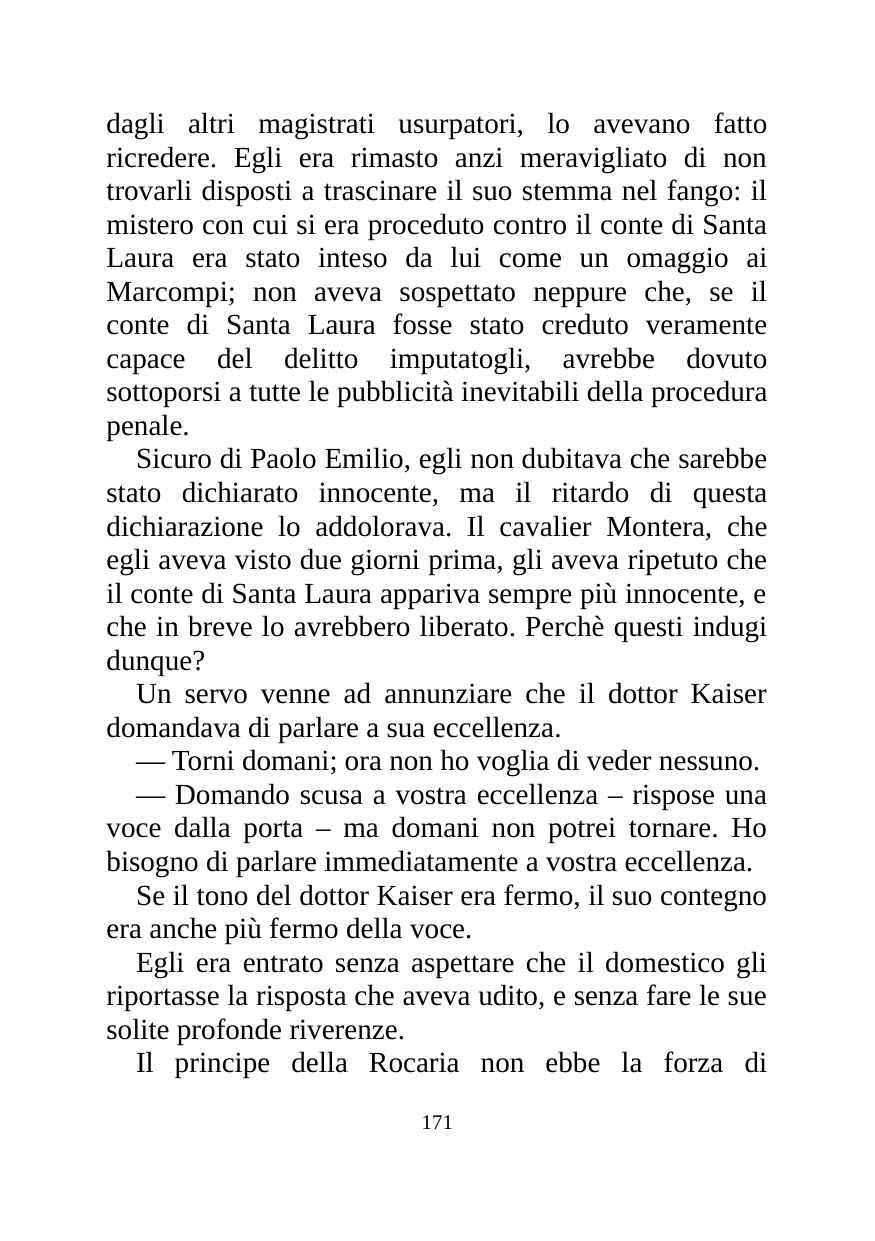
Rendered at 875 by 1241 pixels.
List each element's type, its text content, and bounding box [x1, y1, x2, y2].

text Egli era entrato senza aspettare che il domestico gli riportasse la risposta che aveva udito, e senza fare le sue solite profonde riverenze. [106, 945, 768, 1045]
text — Torni domani; ora non ho voglia di veder nessuno. [106, 743, 768, 777]
text Se il tono del dottor Kaiser era fermo, il suo contegno era anche più fermo della voce. [106, 878, 768, 945]
text Un servo venne ad annunziare che il dottor Kaiser domandava di parlare a sua eccellenza. [106, 676, 768, 743]
text Sicuro di Paolo Emilio, egli non dubitava che sarebbe stato dichiarato innocente, ma il ritardo di questa dichiarazione lo addolorava. Il cavalier Montera, che egli aveva visto due giorni prima, gli aveva ripetuto che il conte di Santa Laura appariva sempre più innocente, e che in breve lo avrebbero liberato. Perchè questi indugi dunque? [106, 442, 768, 676]
text Il principe della Rocaria non ebbe la forza di [106, 1045, 768, 1079]
text dagli altri magistrati usurpatori, lo avevano fatto ricredere. Egli era rimasto anzi meravigliato di non trovarli disposti a trascinare il suo stemma nel fango: il mistero con cui si era proceduto contro il conte di Santa Laura era stato inteso da lui come un omaggio ai Marcompi; non aveva sospettato neppure che, se il conte di Santa Laura fosse stato creduto veramente capace del delitto imputatogli, avrebbe dovuto sottoporsi a tutte le pubblicità inevitabili della procedura penale. [106, 106, 768, 442]
text — Domando scusa a vostra eccellenza – rispose una voce dalla porta – ma domani non potrei tornare. Ho bisogno di parlare immediatamente a vostra eccellenza. [106, 777, 768, 878]
